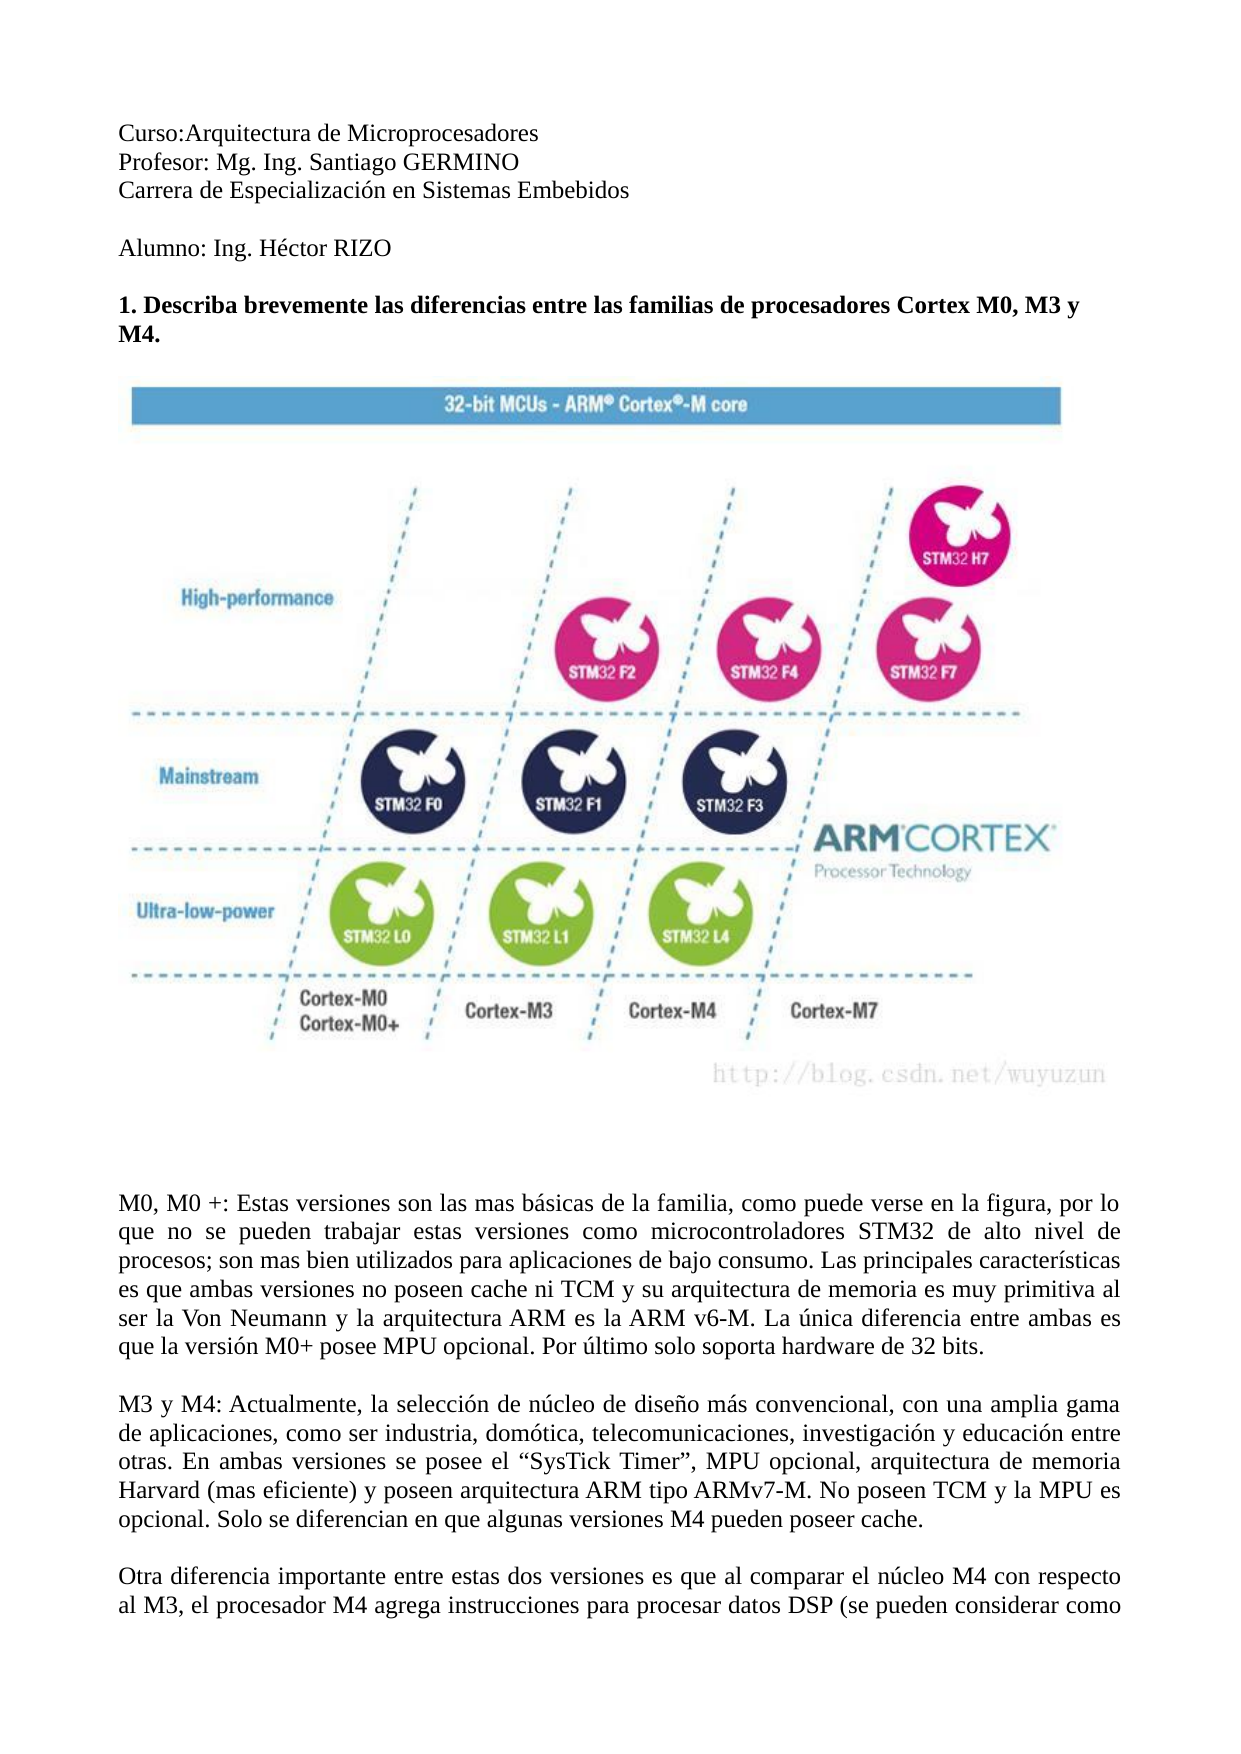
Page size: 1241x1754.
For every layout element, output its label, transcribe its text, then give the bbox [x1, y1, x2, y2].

picture [118, 376, 1123, 1102]
text Alumno: Ing. Héctor RIZO [118, 233, 1122, 262]
text Otra diferencia importante entre estas dos versiones es que al comparar el núcleo M4 con respecto al M3, el procesador M4 agrega instrucciones para procesar datos DSP (se pueden considerar como [118, 1561, 1122, 1619]
text Curso:Arquitectura de Microprocesadores [118, 118, 1122, 147]
text Profesor: Mg. Ing. Santiago GERMINO [118, 147, 1122, 176]
text M3 y M4: Actualmente, la selección de núcleo de diseño más convencional, con una amplia gama de aplicaciones, como ser industria, domótica, telecomunicaciones, investigación y educación entre otras. En ambas versiones se posee el “SysTick Timer”, MPU opcional, arquitectura de memoria Harvard (mas eficiente) y poseen arquitectura ARM tipo ARMv7-M. No poseen TCM y la MPU es opcional. Solo se diferencian en que algunas versiones M4 pueden poseer cache. [118, 1389, 1122, 1533]
text Carrera de Especialización en Sistemas Embebidos [118, 176, 1122, 204]
text M4. [118, 319, 1122, 348]
text 1. Describa brevemente las diferencias entre las familias de procesadores Cortex M0, M3 y [118, 291, 1122, 319]
text M0, M0 +: Estas versiones son las mas básicas de la familia, como puede verse en la figura, por lo que no se pueden trabajar estas versiones como microcontroladores STM32 de alto nivel de procesos; son mas bien utilizados para aplicaciones de bajo consumo. Las principales características es que ambas versiones no poseen cache ni TCM y su arquitectura de memoria es muy primitiva al ser la Von Neumann y la arquitectura ARM es la ARM v6-M. La única diferencia entre ambas es que la versión M0+ posee MPU opcional. Por último solo soporta hardware de 32 bits. [118, 1188, 1122, 1360]
